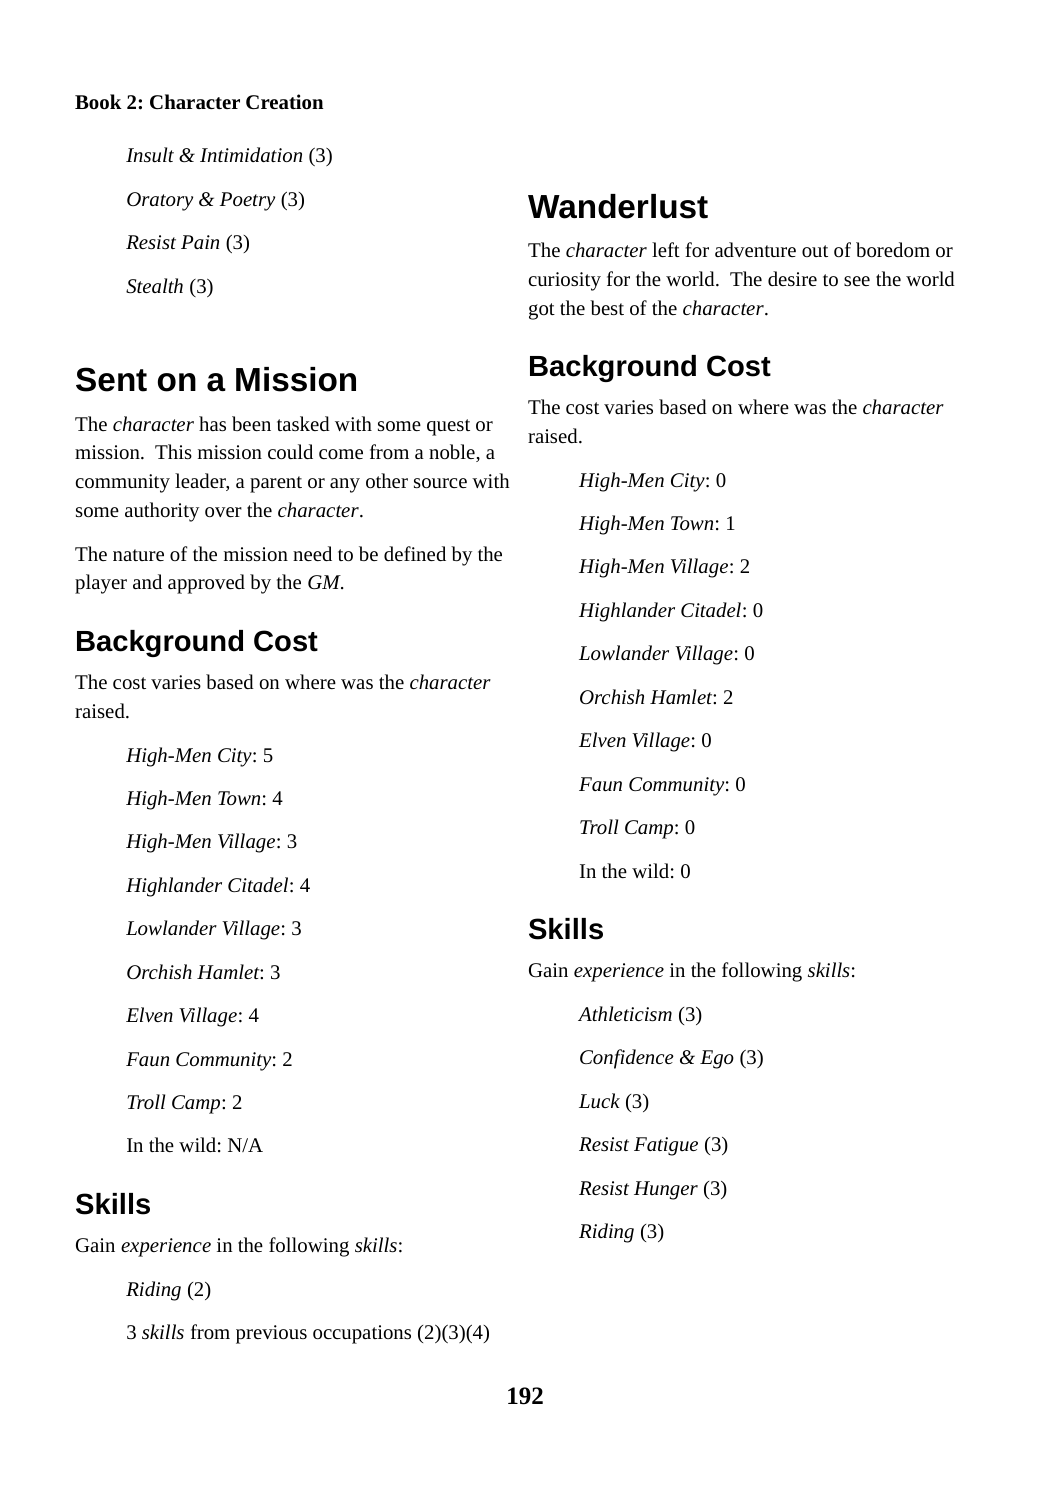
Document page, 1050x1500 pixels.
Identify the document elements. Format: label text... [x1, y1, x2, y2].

text Resist Fatigue (3) [579, 1132, 975, 1156]
text High-Men City: 0 [579, 468, 975, 492]
text Resist Pain (3) [126, 230, 522, 254]
text Resist Hunger (3) [579, 1176, 975, 1200]
text Lowlander Village: 3 [126, 916, 522, 940]
text Athleticism (3) [579, 1002, 975, 1026]
text Riding (3) [579, 1219, 975, 1243]
text Troll Camp: 0 [579, 815, 975, 839]
text Elven Village: 4 [126, 1003, 522, 1027]
text The cost varies based on where was the character raised. [528, 395, 975, 448]
text Luck (3) [579, 1089, 975, 1113]
subtitle Sent on a Mission [75, 361, 522, 399]
subtitle Skills [75, 1187, 522, 1221]
text High-Men City: 5 [126, 742, 522, 767]
text Troll Camp: 2 [126, 1090, 522, 1114]
text Insult & Intimidation (3) [126, 143, 522, 167]
text Gain experience in the following skills: [528, 958, 975, 982]
text High-Men Town: 1 [579, 511, 975, 535]
text High-Men Village: 2 [579, 554, 975, 578]
text Oratory & Poetry (3) [126, 187, 522, 211]
text 3 skills from previous occupations (2)(3)(4) [126, 1320, 522, 1344]
text Faun Community: 2 [126, 1047, 522, 1071]
text Faun Community: 0 [579, 772, 975, 796]
subtitle Skills [528, 912, 975, 946]
subtitle Background Cost [75, 624, 522, 658]
text Gain experience in the following skills: [75, 1233, 522, 1257]
subtitle Wanderlust [528, 187, 975, 225]
text Orchish Hamlet: 3 [126, 960, 522, 984]
text Orchish Hamlet: 2 [579, 685, 975, 709]
text High-Men Village: 3 [126, 829, 522, 853]
text Lowlander Village: 0 [579, 641, 975, 665]
text The cost varies based on where was the character raised. [75, 670, 522, 723]
text Highlander Citadel: 0 [579, 598, 975, 622]
text The nature of the mission need to be defined by the player and approved by the GM. [75, 541, 522, 594]
text In the wild: N/A [126, 1133, 522, 1157]
text The character left for adventure out of boredom or curiosity for the world. The desire to see the world got the best of the character. [528, 238, 975, 319]
text Riding (2) [126, 1277, 522, 1301]
text Confidence & Ego (3) [579, 1045, 975, 1069]
text The character has been tasked with some quest or mission. This mission could come from a noble, a community leader, a parent or any other source with some authority over the character. [75, 411, 522, 522]
text Stealth (3) [126, 274, 522, 298]
text In the wild: 0 [579, 858, 975, 883]
text Elven Village: 0 [579, 728, 975, 752]
text High-Men Town: 4 [126, 786, 522, 810]
text Highlander Citadel: 4 [126, 873, 522, 897]
subtitle Background Cost [528, 349, 975, 383]
